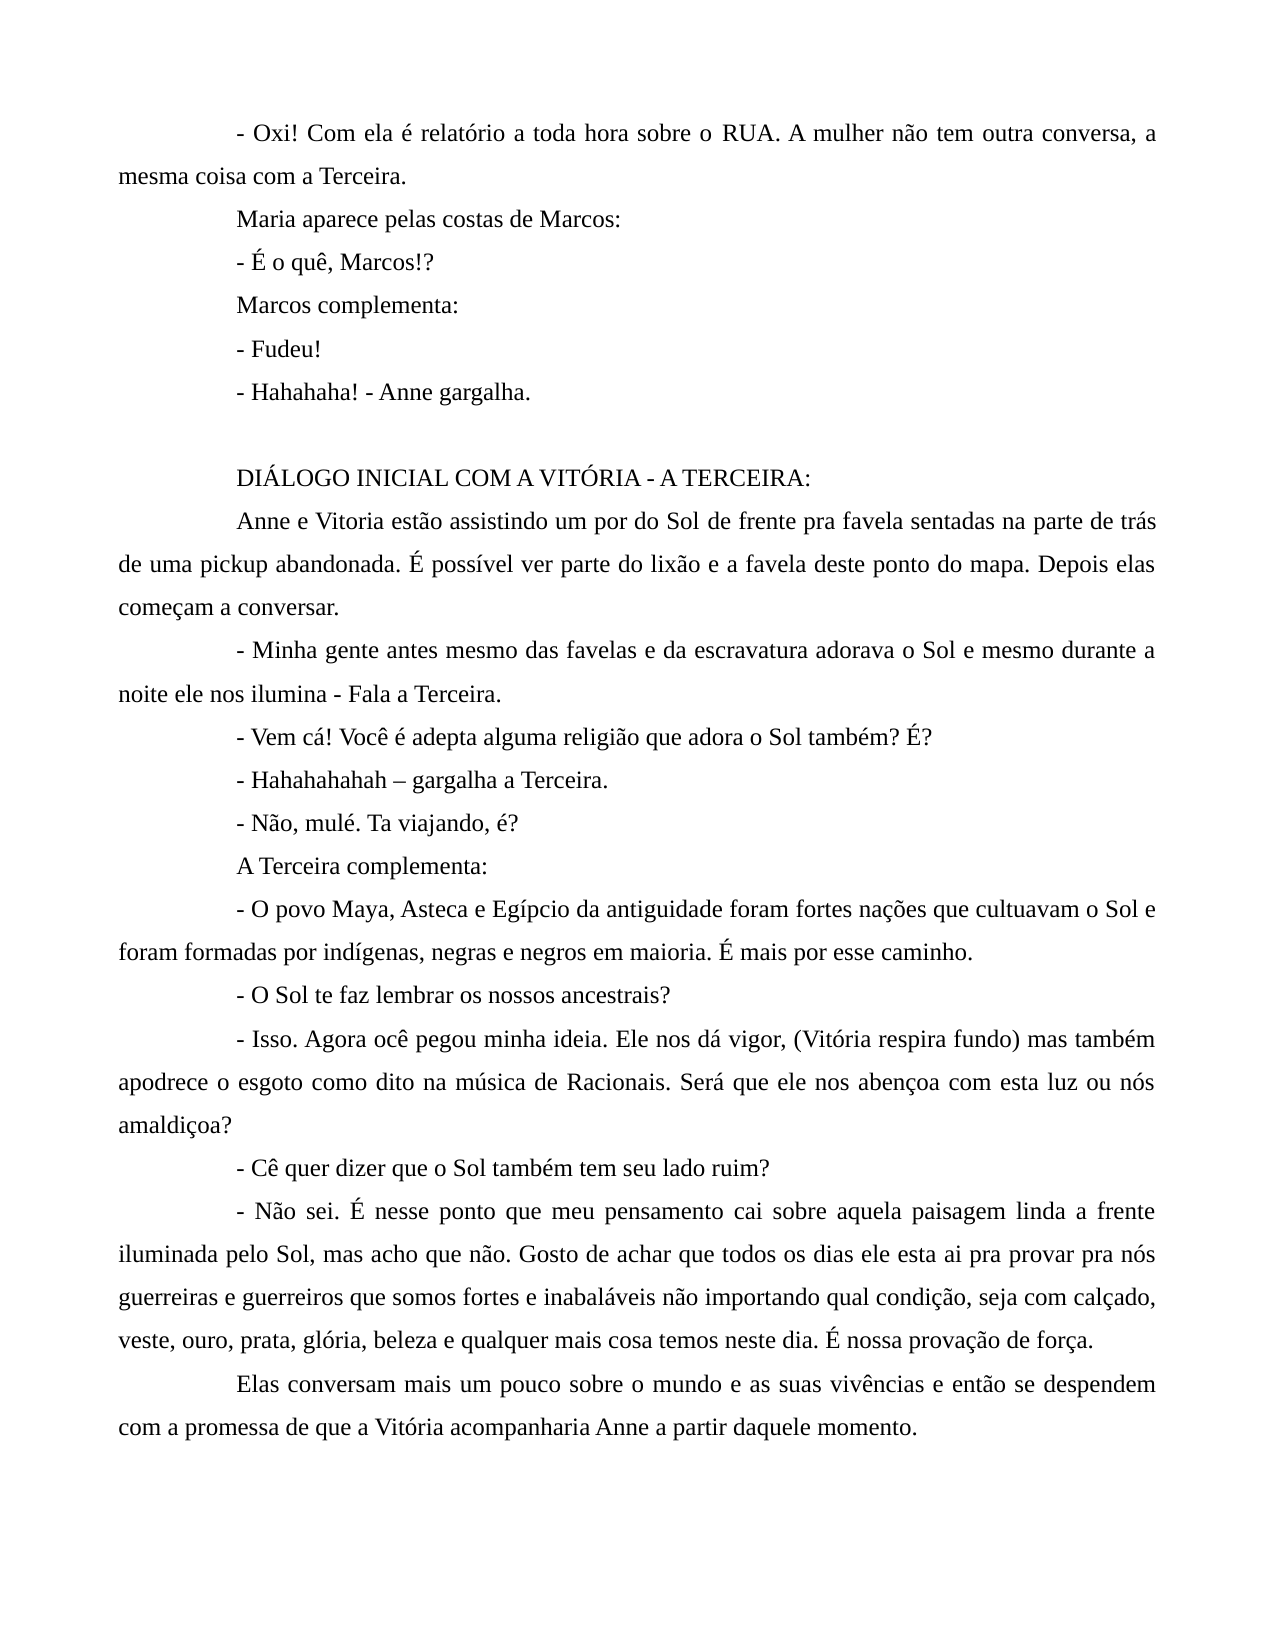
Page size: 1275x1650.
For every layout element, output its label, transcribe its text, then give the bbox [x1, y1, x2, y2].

text - O Sol te faz lembrar os nossos ancestrais? [118, 981, 1157, 1009]
text - Minha gente antes mesmo das favelas e da escravatura adorava o Sol e mesmo durante a noite ele nos ilumina - Fala a Terceira. [118, 636, 1157, 707]
text - Fudeu! [118, 334, 1157, 362]
text - Oxi! Com ela é relatório a toda hora sobre o RUA. A mulher não tem outra conversa, a mesma coisa com a Terceira. [118, 118, 1157, 190]
text - É o quê, Marcos!? [118, 247, 1157, 276]
text - Hahahaha! - Anne gargalha. [118, 377, 1157, 406]
text - O povo Maya, Asteca e Egípcio da antiguidade foram fortes nações que cultuavam o Sol e foram formadas por indígenas, negras e negros em maioria. É mais por esse caminho. [118, 894, 1157, 966]
text Elas conversam mais um pouco sobre o mundo e as suas vivências e então se despendem com a promessa de que a Vitória acompanharia Anne a partir daquele momento. [118, 1369, 1157, 1441]
text Marcos complementa: [118, 291, 1157, 319]
text - Vem cá! Você é adepta alguma religião que adora o Sol também? É? [118, 722, 1157, 751]
text DIÁLOGO INICIAL COM A VITÓRIA - A TERCEIRA: [118, 463, 1157, 492]
text - Isso. Agora ocê pegou minha ideia. Ele nos dá vigor, (Vitória respira fundo) mas também apodrece o esgoto como dito na música de Racionais. Será que ele nos abençoa com esta luz ou nós amaldiçoa? [118, 1024, 1157, 1139]
text - Cê quer dizer que o Sol também tem seu lado ruim? [118, 1153, 1157, 1182]
text - Não, mulé. Ta viajando, é? [118, 808, 1157, 837]
text A Terceira complementa: [118, 851, 1157, 880]
text - Não sei. É nesse ponto que meu pensamento cai sobre aquela paisagem linda a frente iluminada pelo Sol, mas acho que não. Gosto de achar que todos os dias ele esta ai pra provar pra nós guerreiras e guerreiros que somos fortes e inabaláveis não importando qual condição, seja com calçado, veste, ouro, prata, glória, beleza e qualquer mais cosa temos neste dia. É nossa provação de força. [118, 1196, 1157, 1354]
text - Hahahahahah – gargalha a Terceira. [118, 765, 1157, 794]
text Maria aparece pelas costas de Marcos: [118, 204, 1157, 233]
text Anne e Vitoria estão assistindo um por do Sol de frente pra favela sentadas na parte de trás de uma pickup abandonada. É possível ver parte do lixão e a favela deste ponto do mapa. Depois elas começam a conversar. [118, 506, 1157, 621]
